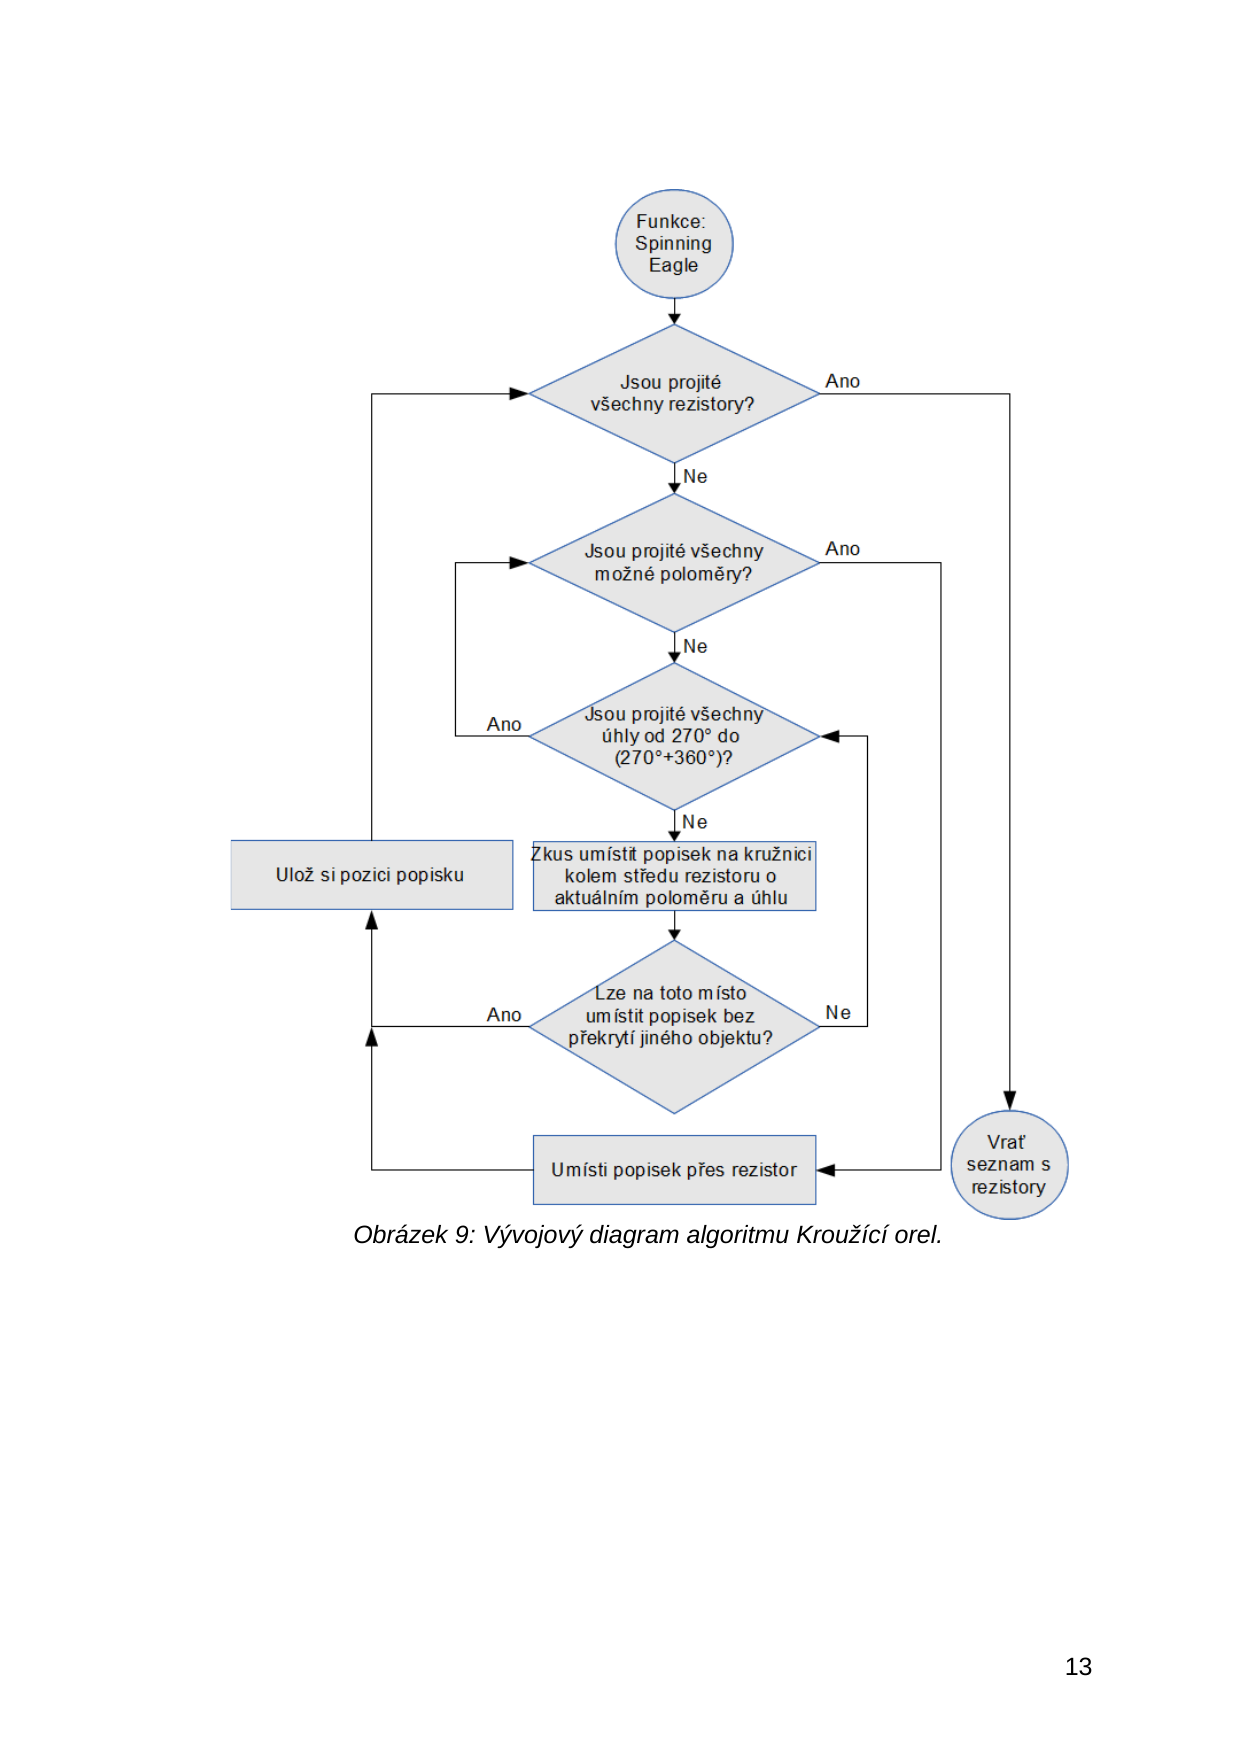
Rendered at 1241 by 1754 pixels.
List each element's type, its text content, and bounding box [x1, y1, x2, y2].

picture [230, 189, 1069, 1220]
text Obrázek 9: Vývojový diagram algoritmu Kroužící orel. [231, 1220, 1069, 1248]
